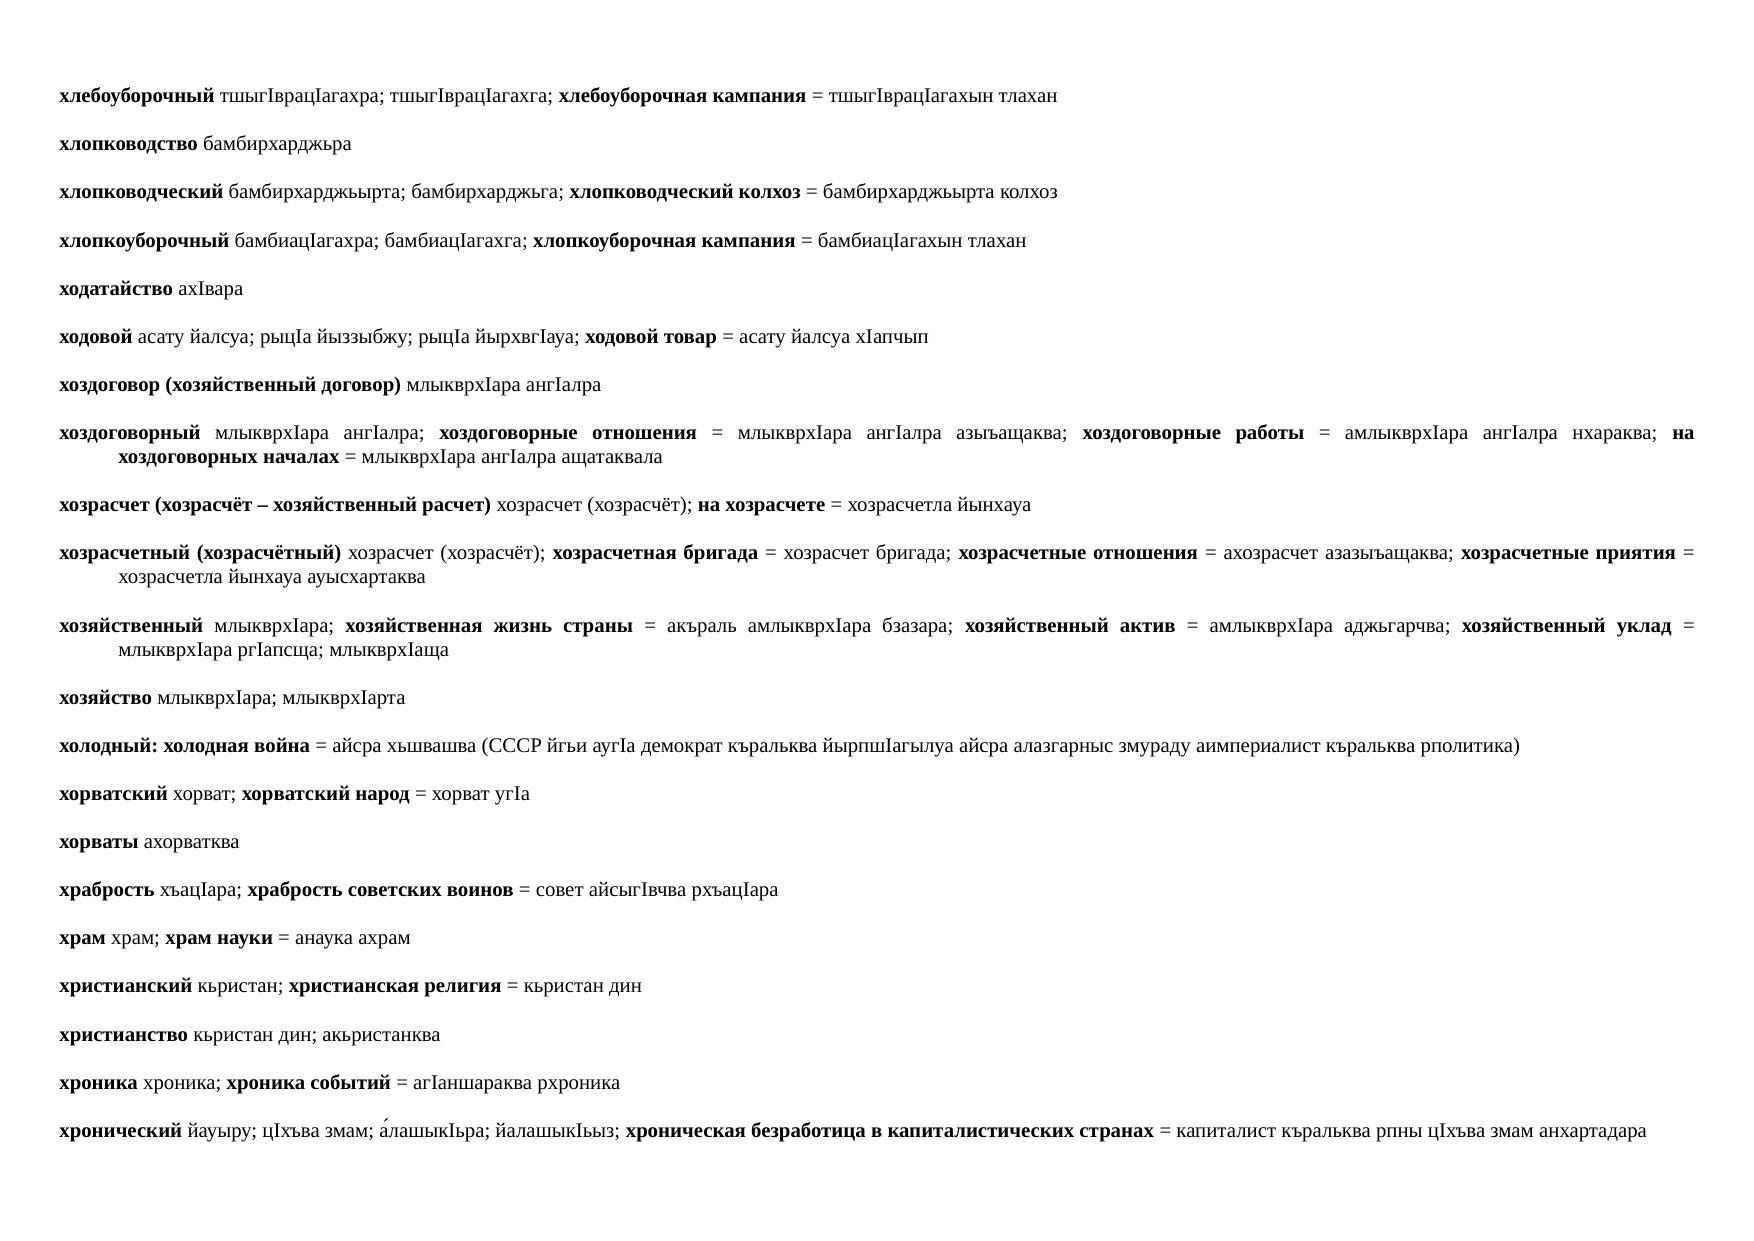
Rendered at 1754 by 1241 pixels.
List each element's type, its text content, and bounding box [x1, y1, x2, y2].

text храбрость хъацIара; храбрость советских воинов = совет айсыгIвчва рхъацIара [59, 877, 1695, 901]
text хоздоговорный млыкврхIара ангIалра; хоздоговорные отношения = млыкврхIара ангIалра азыъащаква; хоздоговорные работы = амлыкврхIара ангIалра нхараква; на хоздоговорных началах = млыкврхIара ангIалра ащатаквала [59, 420, 1695, 468]
text хозрасчетный (хозрасчётный) хозрасчет (хозрасчёт); хозрасчетная бригада = хозрасчет бригада; хозрасчетные отношения = ахозрасчет азазыъащаква; хозрасчетные приятия = хозрасчетла йынхауа ауысхартаква [59, 540, 1695, 588]
text хлопководство бамбирхарджьра [59, 131, 1695, 155]
text хозрасчет (хозрасчёт – хозяйственный расчет) хозрасчет (хозрасчёт); на хозрасчете = хозрасчетла йынхауа [59, 492, 1695, 516]
text хлопкоуборочный бамбиацIагахра; бамбиацIагахга; хлопкоуборочная кампания = бамбиацIагахын тлахан [59, 227, 1695, 252]
text ходовой асату йалсуа; рыцIа йыззыбжу; рыцIа йырхвгIауа; ходовой товар = асату йалсуа хIапчып [59, 324, 1695, 348]
text хронический йауыру; цIхъва змам; а́лашыкIьра; йалашыкIьыз; хроническая безработица в капиталистических странах = капиталист къральква рпны цIхъва змам анхартадара [59, 1118, 1695, 1142]
text ходатайство ахIвара [59, 276, 1695, 300]
text хлебоуборочный тшыгIврацIагахра; тшыгIврацIагахга; хлебоуборочная кампания = тшыгIврацIагахын тлахан [59, 83, 1695, 107]
text христианский кьристан; христианская религия = кьристан дин [59, 973, 1695, 997]
text хозяйство млыкврхIара; млыкврхIарта [59, 685, 1695, 709]
text хорваты ахорватква [59, 829, 1695, 853]
text хозяйственный млыкврхIара; хозяйственная жизнь страны = акъраль амлыкврхIара бзазара; хозяйственный актив = амлыкврхIара аджьгарчва; хозяйственный уклад = млыкврхIара ргIапсща; млыкврхIаща [59, 612, 1695, 661]
text хроника хроника; хроника событий = агIаншараква рхроника [59, 1070, 1695, 1094]
text хлопководческий бамбирхарджьырта; бамбирхарджьга; хлопководческий колхоз = бамбирхарджьырта колхоз [59, 179, 1695, 203]
text храм храм; храм науки = анаука ахрам [59, 925, 1695, 949]
text хорватский хорват; хорватский народ = хорват угIа [59, 781, 1695, 805]
text христианство кьристан дин; акьристанква [59, 1022, 1695, 1046]
text хоздоговор (хозяйственный договор) млыкврхIара ангIалра [59, 372, 1695, 396]
text холодный: холодная война = айсра хьшвашва (СССР йгьи аугIа демократ къральква йырпшIагылуа айсра алазгарныс змураду аимпериалист къральква рполитика) [59, 733, 1695, 757]
